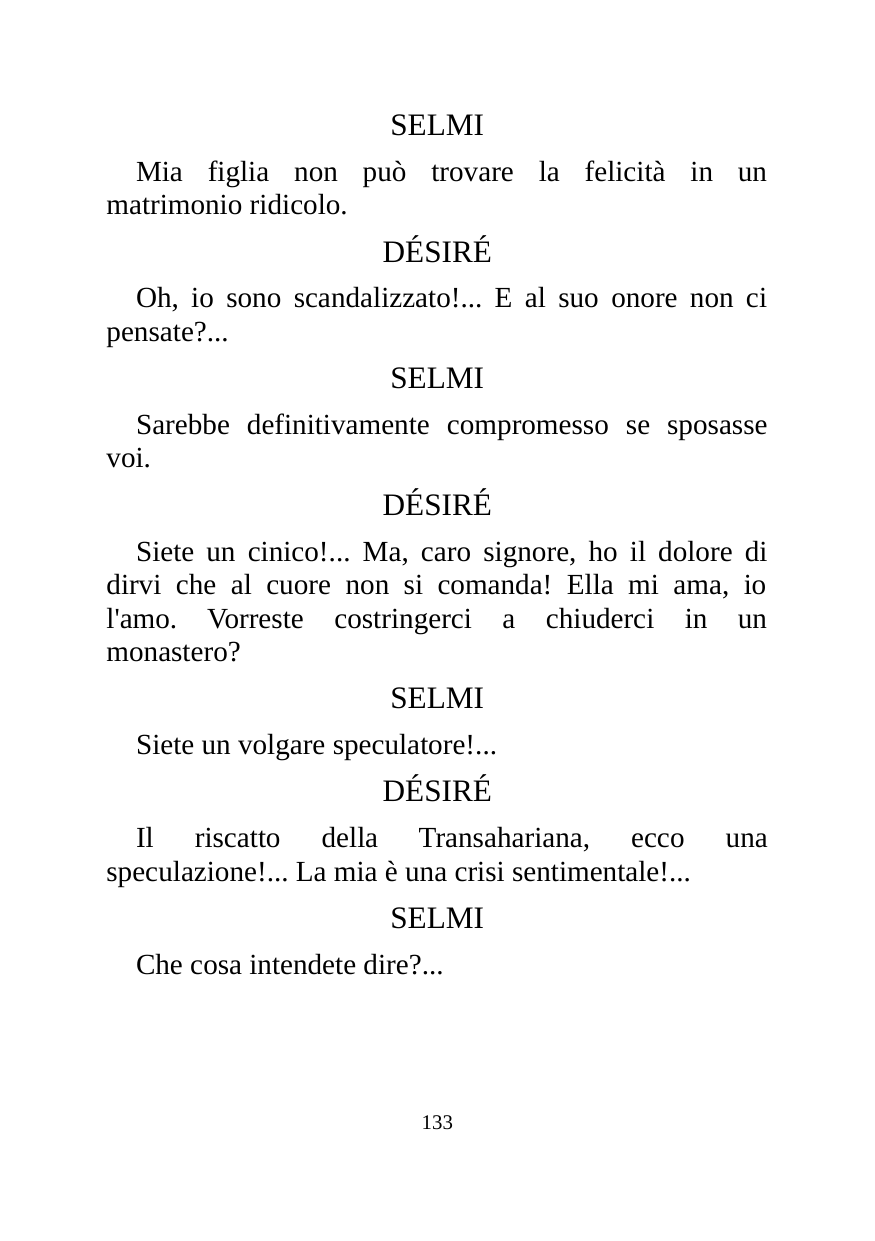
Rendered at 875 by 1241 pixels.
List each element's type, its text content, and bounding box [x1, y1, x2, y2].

text SELMI [106, 106, 768, 142]
text DÉSIRÉ [106, 486, 768, 522]
text Il riscatto della Transahariana, ecco una speculazione!... La mia è una crisi sentimentale!... [106, 820, 768, 887]
text SELMI [106, 899, 768, 935]
text Sarebbe definitivamente compromesso se sposasse voi. [106, 407, 768, 474]
text Siete un volgare speculatore!... [106, 727, 768, 761]
text SELMI [106, 679, 768, 716]
text Oh, io sono scandalizzato!... E al suo onore non ci pensate?... [106, 281, 768, 348]
text SELMI [106, 359, 768, 395]
text DÉSIRÉ [106, 233, 768, 269]
text DÉSIRÉ [106, 773, 768, 808]
text Siete un cinico!... Ma, caro signore, ho il dolore di dirvi che al cuore non si comanda! Ella mi ama, io l'amo. Vorreste costringerci a chiuderci in un monastero? [106, 534, 768, 668]
text Che cosa intendete dire?... [106, 947, 768, 980]
text Mia figlia non può trovare la felicità in un matrimonio ridicolo. [106, 154, 768, 221]
